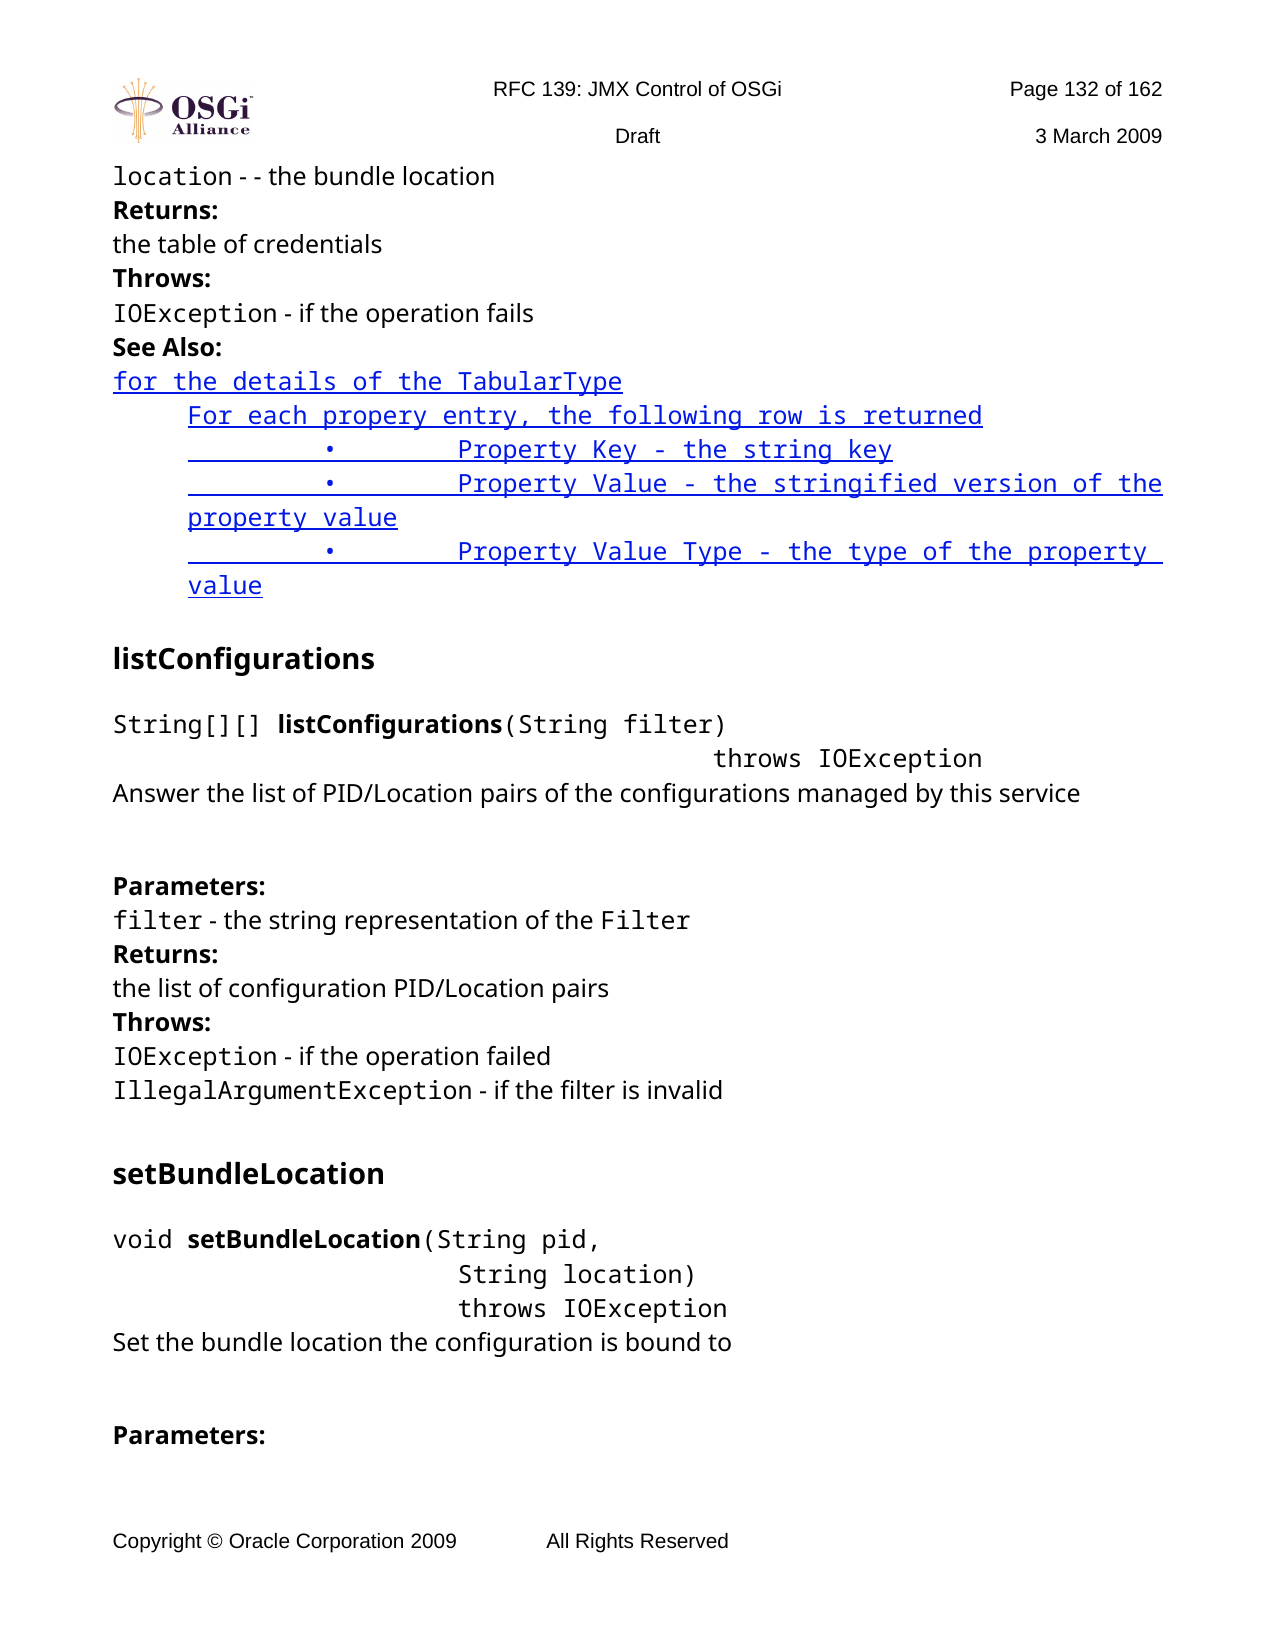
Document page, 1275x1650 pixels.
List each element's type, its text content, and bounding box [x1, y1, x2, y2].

text throws IOException [112, 741, 1162, 775]
text See Also: [112, 329, 1162, 363]
text Set the bundle location the configuration is bound to [112, 1324, 1162, 1358]
text String location) [112, 1256, 1162, 1290]
text IllegalArgumentException - if the filter is invalid [112, 1073, 1162, 1107]
text location - - the bundle location [112, 159, 1162, 193]
picture [114, 78, 254, 143]
text setBundleLocation [112, 1153, 1162, 1193]
text the list of configuration PID/Location pairs [112, 971, 1162, 1004]
text filter - the string representation of the Filter [112, 902, 1162, 936]
text Returns: [112, 936, 1162, 971]
text Parameters: [112, 1417, 1162, 1452]
text IOException - if the operation failed [112, 1039, 1162, 1073]
text IOException - if the operation fails [112, 295, 1162, 329]
text Throws: [112, 261, 1162, 295]
text Parameters: [112, 868, 1162, 902]
text Returns: [112, 193, 1162, 227]
text the table of credentials [112, 227, 1162, 261]
text listConfigurations [112, 638, 1162, 678]
text Throws: [112, 1004, 1162, 1039]
text for the details of the TabularType For each propery entry, the following row is returned • Property Key - the string key • Property Value - the stringified version of the property value • Property Value Type - the type of the property value [112, 363, 1162, 626]
text void setBundleLocation(String pid, [112, 1222, 1162, 1256]
text Answer the list of PID/Location pairs of the configurations managed by this service [112, 775, 1162, 809]
text throws IOException [112, 1290, 1162, 1324]
text String[][] listConfigurations(String filter) [112, 707, 1162, 741]
